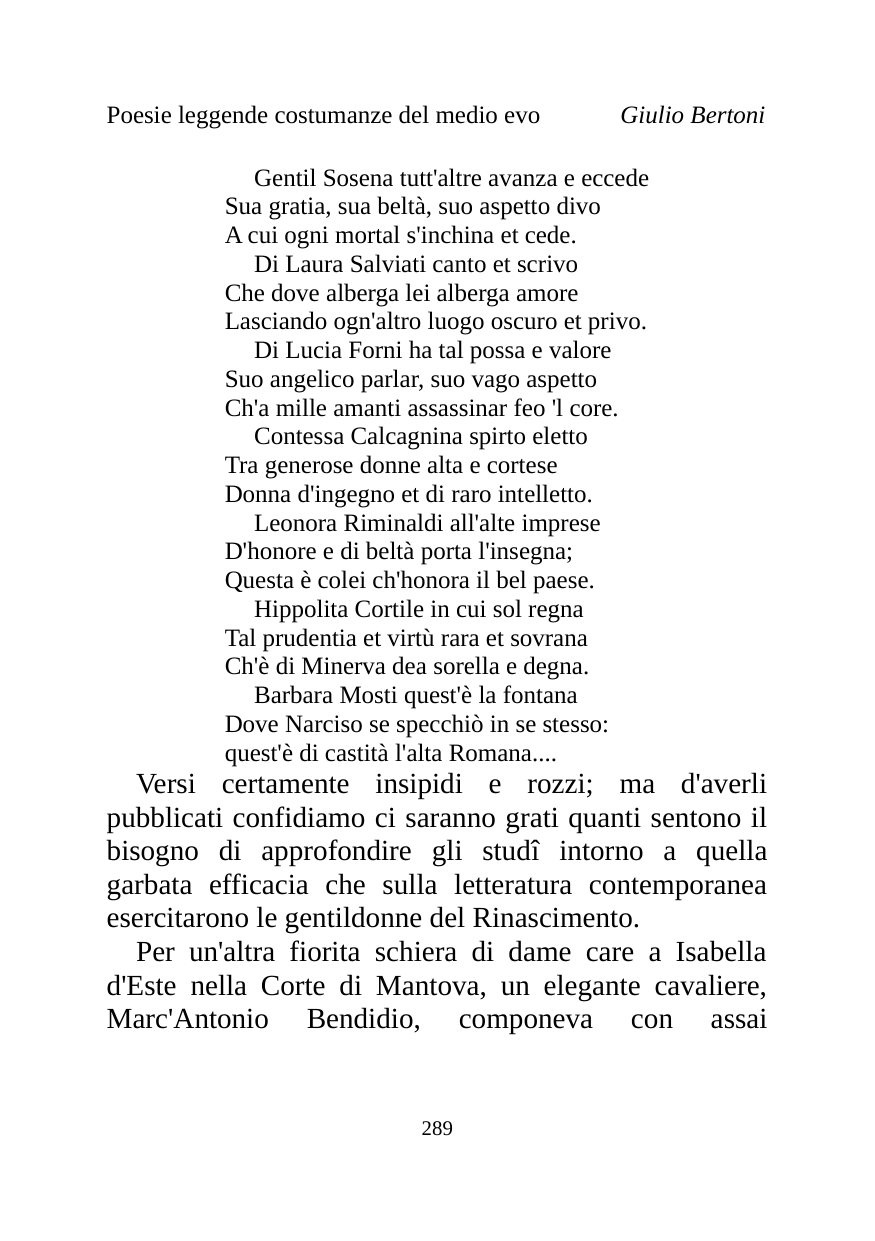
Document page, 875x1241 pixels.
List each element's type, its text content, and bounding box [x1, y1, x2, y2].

text Hippolita Cortile in cui sol regna Tal prudentia et virtù rara et sovrana Ch'è di Minerva dea sorella e degna. [224, 594, 768, 680]
text Gentil Sosena tutt'altre avanza e eccede Sua gratia, sua beltà, suo aspetto divo A cui ogni mortal s'inchina et cede. [224, 163, 768, 249]
text Versi certamente insipidi e rozzi; ma d'averli pubblicati confidiamo ci saranno grati quanti sentono il bisogno di approfondire gli studî intorno a quella garbata efficacia che sulla letteratura contemporanea esercitarono le gentildonne del Rinascimento. [106, 766, 768, 934]
text Per un'altra fiorita schiera di dame care a Isabella d'Este nella Corte di Mantova, un elegante cavaliere, Marc'Antonio Bendidio, componeva con assai [106, 934, 768, 1035]
text Di Laura Salviati canto et scrivo Che dove alberga lei alberga amore Lasciando ogn'altro luogo oscuro et privo. [224, 249, 768, 335]
text Leonora Riminaldi all'alte imprese D'honore e di beltà porta l'insegna; Questa è colei ch'honora il bel paese. [224, 508, 768, 594]
text Di Lucia Forni ha tal possa e valore Suo angelico parlar, suo vago aspetto Ch'a mille amanti assassinar feo 'l core. [224, 335, 768, 421]
text Barbara Mosti quest'è la fontana Dove Narciso se specchiò in se stesso: quest'è di castità l'alta Romana.... [224, 680, 768, 766]
text Contessa Calcagnina spirto eletto Tra generose donne alta e cortese Donna d'ingegno et di raro intelletto. [224, 421, 768, 508]
